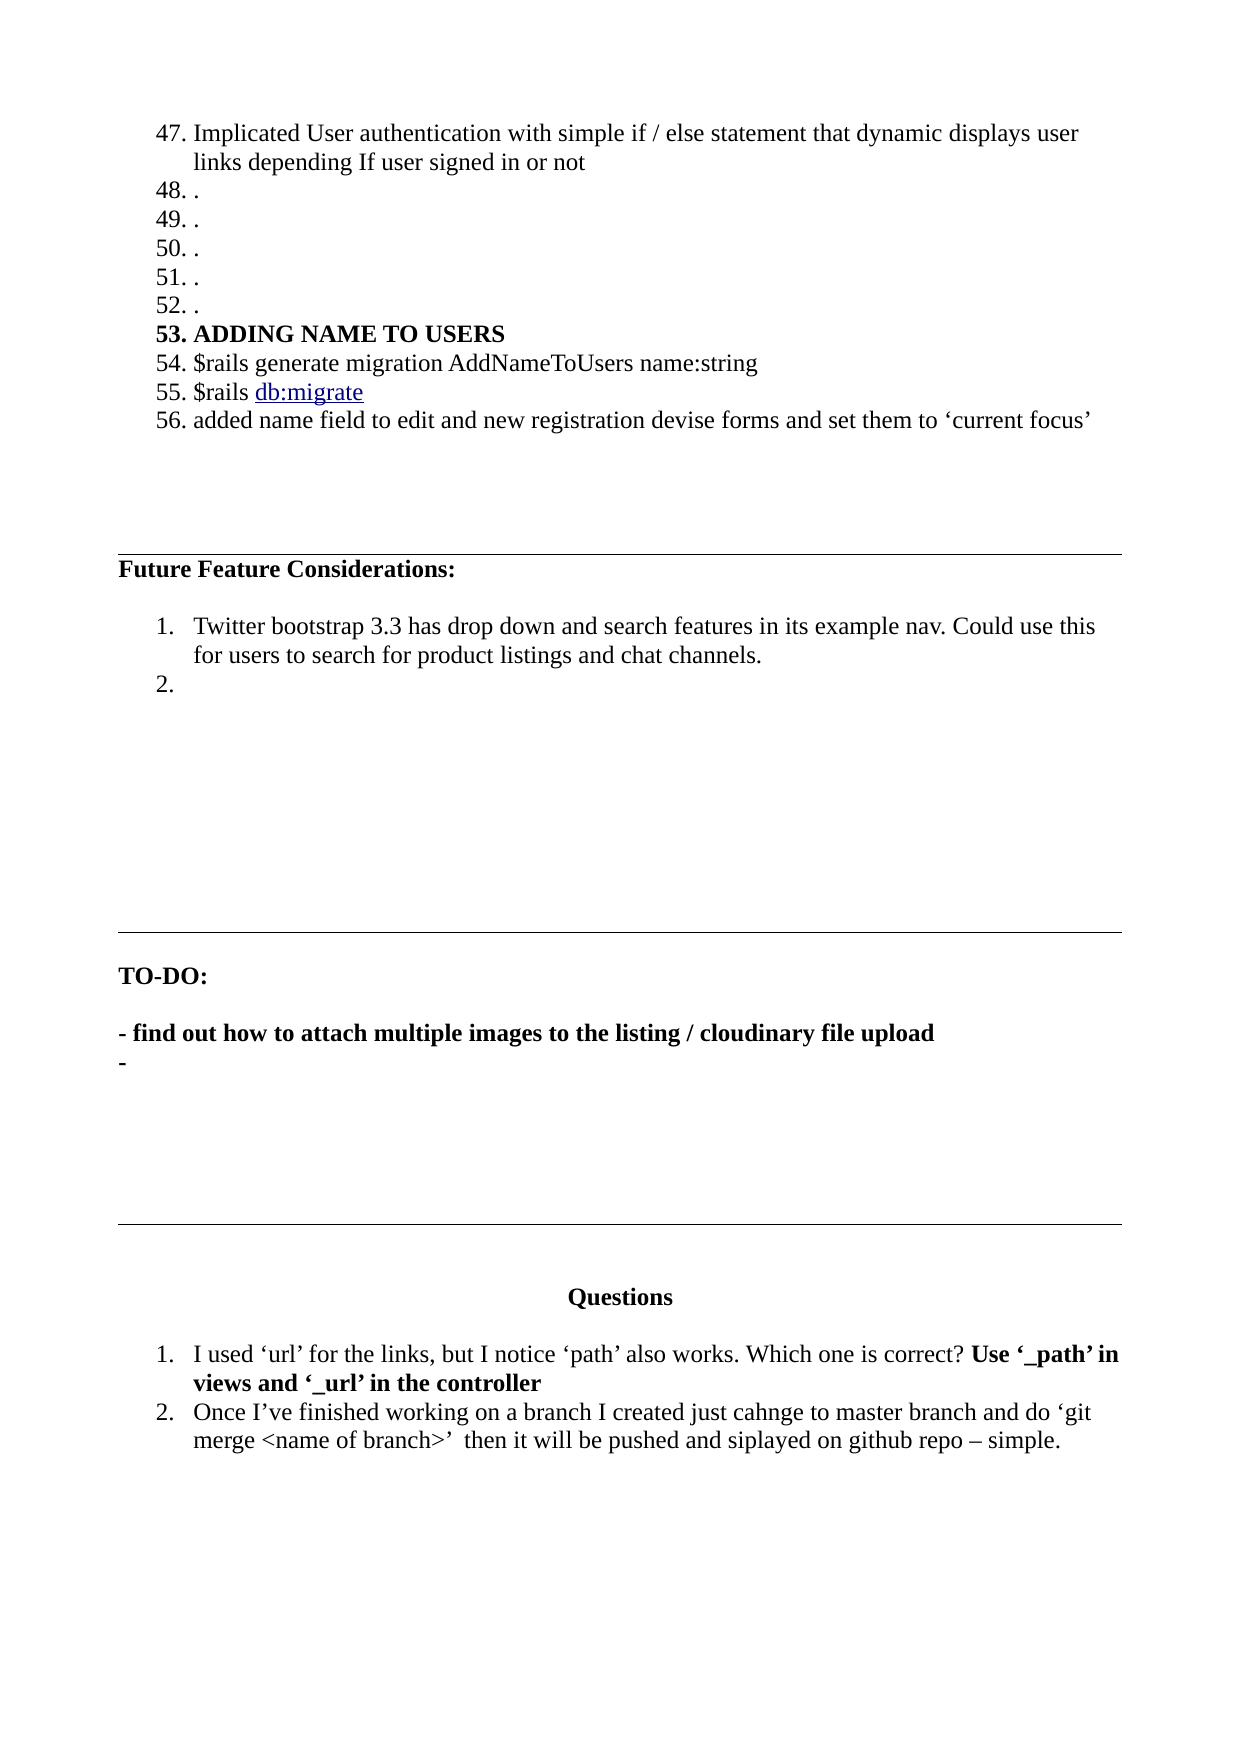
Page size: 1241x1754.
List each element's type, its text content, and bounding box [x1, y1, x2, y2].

text Future Feature Considerations: [118, 555, 1122, 583]
list . [156, 291, 1122, 319]
list . [156, 204, 1122, 233]
list ADDING NAME TO USERS [156, 319, 1122, 348]
list added name field to edit and new registration devise forms and set them to ‘current focus’ [156, 406, 1122, 434]
list Twitter bootstrap 3.3 has drop down and search features in its example nav. Could use this for users to search for product listings and chat channels. [156, 611, 1122, 669]
list . [156, 262, 1122, 291]
text TO-DO: [118, 961, 1122, 989]
list $rails generate migration AddNameToUsers name:string [156, 348, 1122, 377]
list Once I’ve finished working on a branch I created just cahnge to master branch and do ‘git merge <name of branch>’ then it will be pushed and siplayed on github repo – simple. [156, 1397, 1122, 1454]
list I used ‘url’ for the links, but I notice ‘path’ also works. Which one is correct? Use ‘_path’ in views and ‘_url’ in the controller [156, 1339, 1122, 1397]
list . [156, 176, 1122, 204]
list . [156, 233, 1122, 262]
text - [118, 1047, 1122, 1076]
list $rails db:migrate [156, 377, 1122, 406]
list Implicated User authentication with simple if / else statement that dynamic displays user links depending If user signed in or not [156, 118, 1122, 176]
text - find out how to attach multiple images to the listing / cloudinary file upload [118, 1018, 1122, 1047]
text Questions [118, 1282, 1122, 1310]
